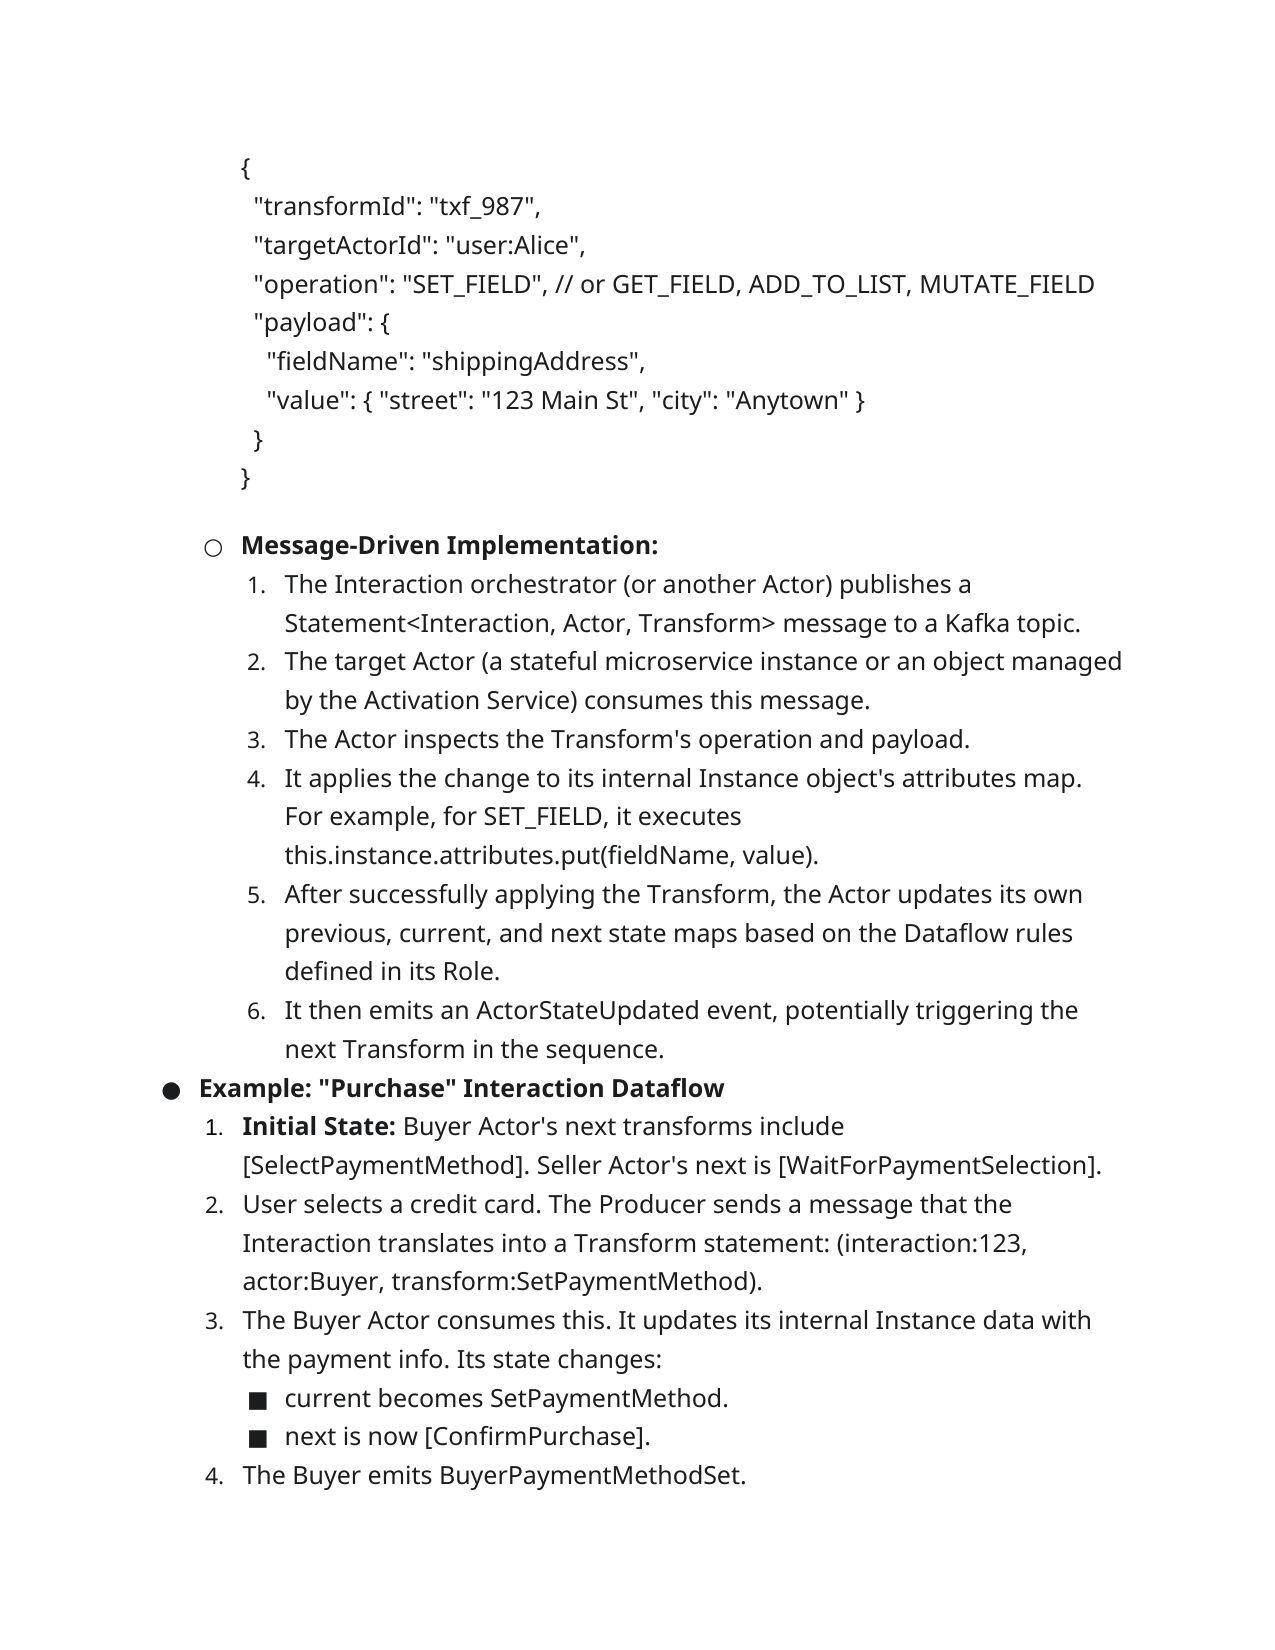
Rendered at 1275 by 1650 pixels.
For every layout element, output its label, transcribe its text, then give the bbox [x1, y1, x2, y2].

list The target Actor (a stateful microservice instance or an object managed by the Activation Service) consumes this message. [247, 644, 1125, 717]
list Message-Driven Implementation: [203, 528, 1125, 562]
list { "transformId": "txf_987", "targetActorId": "user:Alice", "operation": "SET_FIELD", // or GET_FIELD, ADD_TO_LIST, MUTATE_FIELD "payload": { "fieldName": "shippingAddress", "value": { "street": "123 Main St", "city": "Anytown" } } } [203, 150, 1125, 524]
list The Buyer emits BuyerPaymentMethodSet. [205, 1458, 1125, 1492]
list After successfully applying the Transform, the Actor updates its own previous, current, and next state maps based on the Dataflow rules defined in its Role. [247, 876, 1125, 988]
list Initial State: Buyer Actor's next transforms include [SelectPaymentMethod]. Seller Actor's next is [WaitForPaymentSelection]. [205, 1109, 1125, 1182]
list It applies the change to its internal Instance object's attributes map. For example, for SET_FIELD, it executes this.instance.attributes.put(fieldName, value). [247, 760, 1125, 872]
list next is now [ConfirmPurchase]. [247, 1419, 1125, 1453]
list The Actor inspects the Transform's operation and payload. [247, 721, 1125, 756]
list User selects a credit card. The Producer sends a message that the Interaction translates into a Transform statement: (interaction:123, actor:Buyer, transform:SetPaymentMethod). [205, 1186, 1125, 1298]
list Example: "Purchase" Interaction Dataflow [161, 1070, 1125, 1104]
list The Interaction orchestrator (or another Actor) publishes a Statement<Interaction, Actor, Transform> message to a Kafka topic. [247, 566, 1125, 639]
list current becomes SetPaymentMethod. [247, 1380, 1125, 1414]
list It then emits an ActorStateUpdated event, potentially triggering the next Transform in the sequence. [247, 993, 1125, 1066]
list The Buyer Actor consumes this. It updates its internal Instance data with the payment info. Its state changes: [205, 1303, 1125, 1376]
